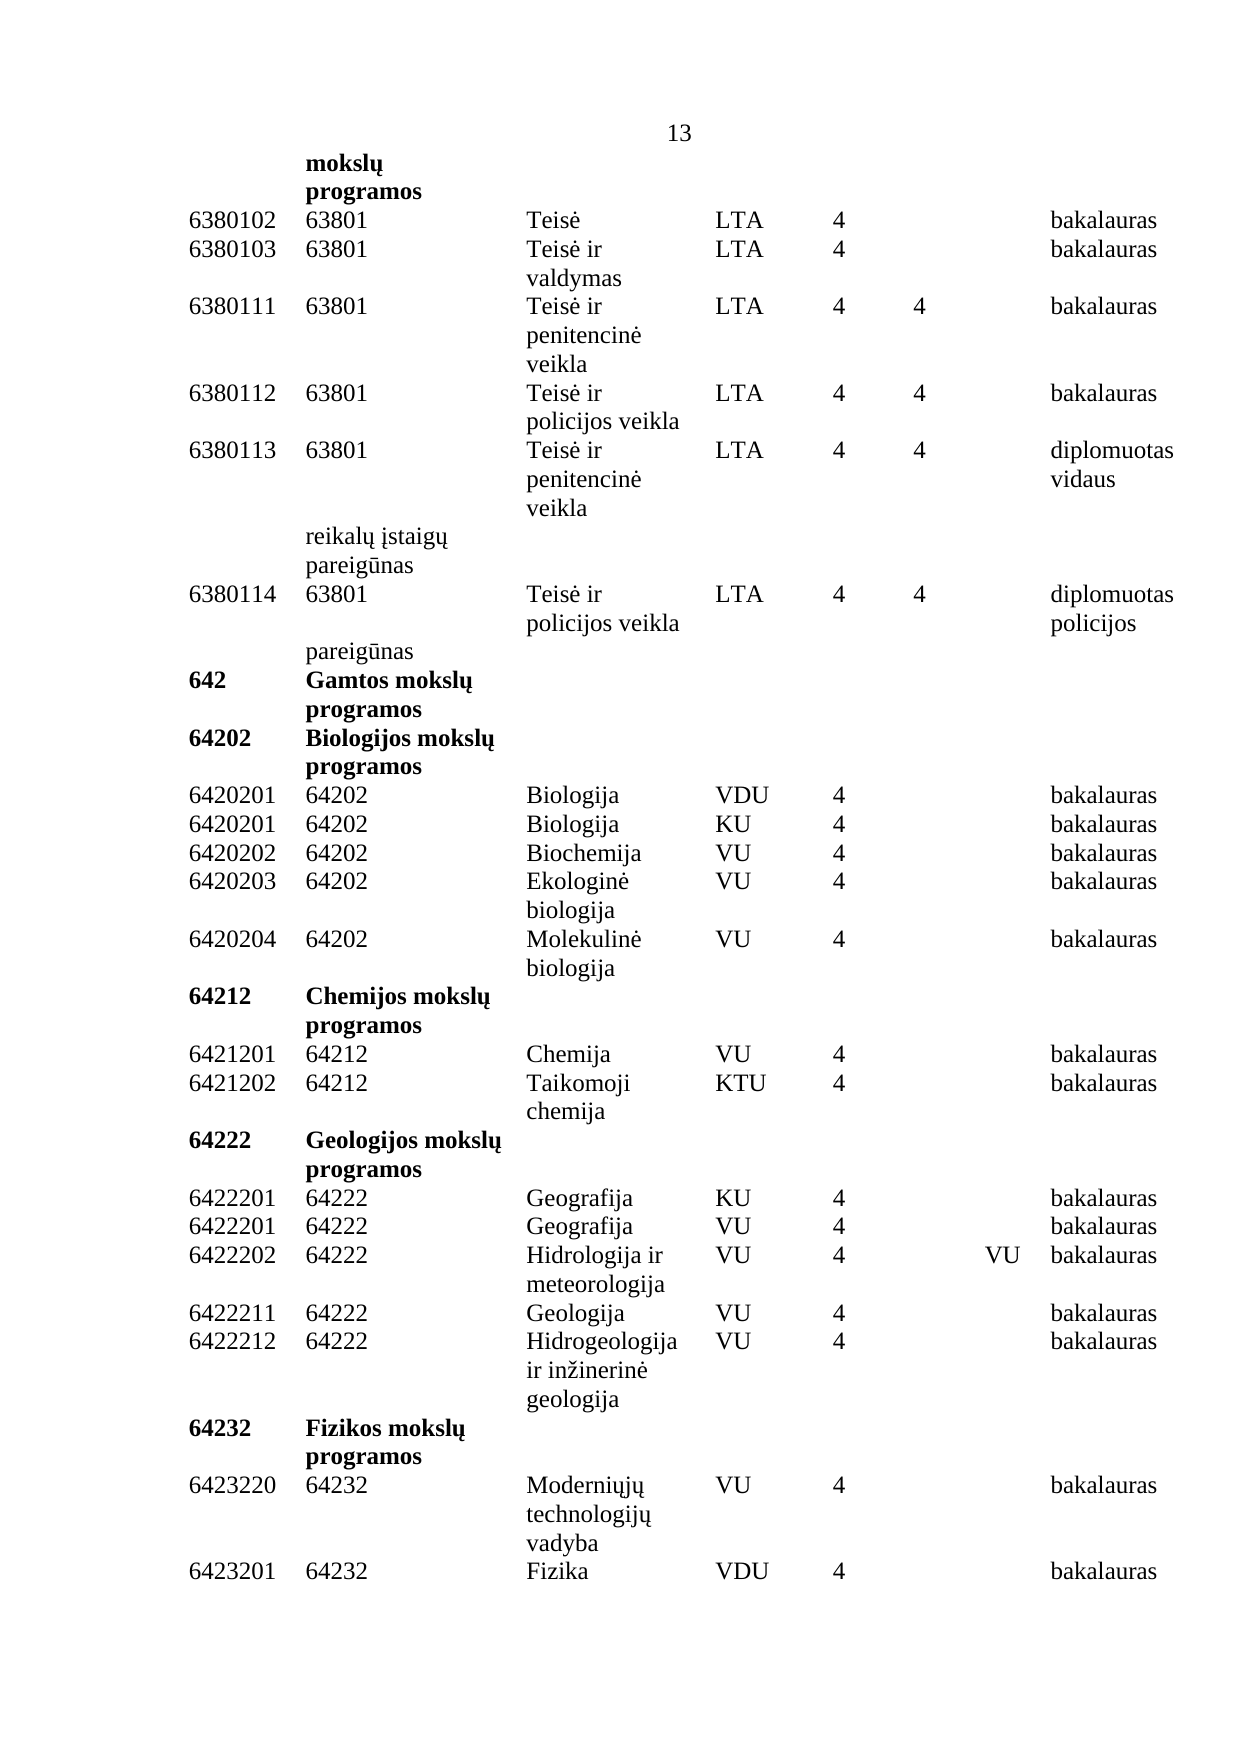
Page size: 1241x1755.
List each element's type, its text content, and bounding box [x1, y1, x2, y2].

table_cell Fizika [515, 1556, 704, 1585]
table_cell [973, 148, 1039, 205]
table_cell [1197, 1068, 1202, 1125]
table_cell [973, 809, 1039, 838]
table_cell [1202, 636, 1207, 665]
table_cell [902, 1183, 973, 1211]
table_cell [177, 636, 294, 665]
table_cell [973, 665, 1039, 723]
table_cell [1202, 1240, 1207, 1298]
table_cell [902, 665, 973, 723]
table_cell [1202, 866, 1207, 924]
table_cell Geografija [515, 1211, 704, 1240]
table_cell [177, 521, 294, 579]
table_cell mokslų programos [294, 148, 515, 205]
table_cell [515, 521, 704, 579]
table_cell [973, 521, 1039, 579]
table_cell KTU [704, 1068, 821, 1125]
table_cell [1202, 435, 1207, 521]
table_cell [1202, 579, 1207, 636]
table_cell 6421202 [177, 1068, 294, 1125]
table_cell [902, 1326, 973, 1413]
table_cell bakalauras [1039, 866, 1197, 924]
table_cell 64222 [294, 1240, 515, 1298]
table_cell [902, 866, 973, 924]
table_cell [704, 1125, 821, 1183]
table_cell Biologija [515, 780, 704, 809]
table_cell [1202, 234, 1207, 291]
table_cell [1197, 1039, 1202, 1068]
table_cell 63801 [294, 205, 515, 234]
table_cell VU [704, 1298, 821, 1326]
table_cell [1197, 780, 1202, 809]
table_cell [1202, 205, 1207, 234]
table_cell [902, 1470, 973, 1556]
table_cell [1197, 1298, 1202, 1326]
table_cell 6420204 [177, 924, 294, 981]
table_cell bakalauras [1039, 809, 1197, 838]
table_cell [1197, 838, 1202, 866]
table_cell LTA [704, 579, 821, 636]
table_cell [821, 981, 902, 1039]
table_cell bakalauras [1039, 1470, 1197, 1556]
table_cell [1197, 1240, 1202, 1298]
table_cell 63801 [294, 234, 515, 291]
table_cell 4 [821, 291, 902, 378]
table_cell 6380113 [177, 435, 294, 521]
table_cell [1202, 1413, 1207, 1470]
table_cell [973, 1211, 1039, 1240]
table_cell 6422201 [177, 1211, 294, 1240]
table_cell [821, 1125, 902, 1183]
table_cell [973, 723, 1039, 780]
table_cell [515, 723, 704, 780]
table_cell 64222 [294, 1183, 515, 1211]
table_cell [1202, 1068, 1207, 1125]
table_cell [1039, 981, 1197, 1039]
table_cell 63801 [294, 291, 515, 378]
table_cell Hidrogeologija ir inžinerinė geologija [515, 1326, 704, 1413]
table_cell 6420201 [177, 809, 294, 838]
table_cell 4 [821, 234, 902, 291]
table_cell [1202, 1298, 1207, 1326]
table_cell [902, 838, 973, 866]
table_cell Chemija [515, 1039, 704, 1068]
table_cell Fizikos mokslų programos [294, 1413, 515, 1470]
table_cell Moderniųjų technologijų vadyba [515, 1470, 704, 1556]
table_cell reikalų įstaigų pareigūnas [294, 521, 515, 579]
table_cell [973, 636, 1039, 665]
table_cell [704, 1413, 821, 1470]
table_cell 64222 [294, 1298, 515, 1326]
table_cell 4 [821, 1183, 902, 1211]
table_cell 64212 [294, 1039, 515, 1068]
table_cell [1202, 378, 1207, 435]
table_cell [1197, 148, 1202, 205]
table_cell [704, 636, 821, 665]
table_cell [821, 636, 902, 665]
table_cell KU [704, 1183, 821, 1211]
table_cell 64202 [177, 723, 294, 780]
table_cell [973, 1556, 1039, 1585]
table_cell [1202, 924, 1207, 981]
table_cell 6420202 [177, 838, 294, 866]
table_cell KU [704, 809, 821, 838]
table_cell [1202, 148, 1207, 205]
table_cell [515, 1413, 704, 1470]
table_cell bakalauras [1039, 1068, 1197, 1125]
table_cell 6380103 [177, 234, 294, 291]
table_cell VU [704, 838, 821, 866]
table_cell [973, 579, 1039, 636]
table_cell 64212 [294, 1068, 515, 1125]
table_cell 63801 [294, 378, 515, 435]
table_cell [1202, 723, 1207, 780]
table_cell 64232 [177, 1413, 294, 1470]
table_cell 64202 [294, 780, 515, 809]
table_cell [515, 636, 704, 665]
table_cell [973, 435, 1039, 521]
table_cell VU [973, 1240, 1039, 1298]
table_cell [902, 1125, 973, 1183]
table_cell bakalauras [1039, 1211, 1197, 1240]
table_cell [1202, 1211, 1207, 1240]
table_cell [704, 521, 821, 579]
table_cell bakalauras [1039, 1298, 1197, 1326]
table_cell [1202, 1039, 1207, 1068]
table_cell 64202 [294, 809, 515, 838]
table_cell [1039, 723, 1197, 780]
table_cell 63801 [294, 579, 515, 636]
table_cell 6421201 [177, 1039, 294, 1068]
table_cell 4 [821, 205, 902, 234]
table_cell 4 [821, 1240, 902, 1298]
table_cell Taikomoji chemija [515, 1068, 704, 1125]
table_cell [973, 1298, 1039, 1326]
table_cell 4 [821, 1039, 902, 1068]
table_cell [1197, 1556, 1202, 1585]
table_cell [1197, 981, 1202, 1039]
table_cell 4 [821, 809, 902, 838]
table_cell 6422212 [177, 1326, 294, 1413]
table_cell [973, 838, 1039, 866]
table_cell [902, 723, 973, 780]
table_cell 6380114 [177, 579, 294, 636]
table_cell Geologijos mokslų programos [294, 1125, 515, 1183]
table_cell Geologija [515, 1298, 704, 1326]
table_cell [515, 1125, 704, 1183]
table_cell 6380102 [177, 205, 294, 234]
table_cell LTA [704, 291, 821, 378]
table_cell [1197, 1211, 1202, 1240]
table_cell [821, 1413, 902, 1470]
table_cell [1197, 636, 1202, 665]
table_cell [1197, 866, 1202, 924]
table_cell [973, 1039, 1039, 1068]
table_cell bakalauras [1039, 1183, 1197, 1211]
table_cell 4 [821, 435, 902, 521]
table_cell 64222 [294, 1211, 515, 1240]
table_cell [1202, 981, 1207, 1039]
table_cell [902, 205, 973, 234]
table_cell 6422211 [177, 1298, 294, 1326]
table_cell Ekologinė biologija [515, 866, 704, 924]
table_cell [902, 636, 973, 665]
table_cell [704, 665, 821, 723]
table_cell 64222 [294, 1326, 515, 1413]
table_cell VU [704, 1039, 821, 1068]
table_cell [1197, 579, 1202, 636]
table_cell [902, 521, 973, 579]
table_cell VU [704, 1470, 821, 1556]
table_cell [1197, 1326, 1202, 1413]
table_cell 6420203 [177, 866, 294, 924]
table_cell Biochemija [515, 838, 704, 866]
table_cell [515, 981, 704, 1039]
table_cell [973, 1183, 1039, 1211]
table_cell [1202, 780, 1207, 809]
table_cell LTA [704, 378, 821, 435]
table_cell Gamtos mokslų programos [294, 665, 515, 723]
table_cell 64202 [294, 924, 515, 981]
table_cell [973, 1470, 1039, 1556]
table_cell [1202, 1326, 1207, 1413]
table_cell [902, 780, 973, 809]
table_cell bakalauras [1039, 1556, 1197, 1585]
table_cell [973, 924, 1039, 981]
table_cell [1039, 1413, 1197, 1470]
table_cell 4 [821, 1068, 902, 1125]
table_cell [1197, 924, 1202, 981]
table_cell [1202, 838, 1207, 866]
table_cell LTA [704, 205, 821, 234]
table_cell bakalauras [1039, 378, 1197, 435]
table_cell [1202, 291, 1207, 378]
table_cell [902, 1298, 973, 1326]
table_cell [902, 809, 973, 838]
table_cell [1197, 205, 1202, 234]
table_cell [902, 1413, 973, 1470]
table_cell [1197, 1470, 1202, 1556]
table_cell [973, 1068, 1039, 1125]
table_cell 6423220 [177, 1470, 294, 1556]
table_cell [902, 234, 973, 291]
table_cell Teisė ir valdymas [515, 234, 704, 291]
table_cell [1202, 521, 1207, 579]
table_cell LTA [704, 435, 821, 521]
table_cell bakalauras [1039, 291, 1197, 378]
table_cell 63801 [294, 435, 515, 521]
table_cell [973, 378, 1039, 435]
table_cell [1039, 1125, 1197, 1183]
table_cell 4 [902, 291, 973, 378]
table_cell [973, 981, 1039, 1039]
table_cell bakalauras [1039, 205, 1197, 234]
table_cell Biologijos mokslų programos [294, 723, 515, 780]
table_cell [1197, 809, 1202, 838]
table_cell [821, 521, 902, 579]
table_cell [1039, 148, 1197, 205]
table_cell [1197, 234, 1202, 291]
table_cell 4 [821, 579, 902, 636]
table_cell diplomuotas vidaus [1039, 435, 1197, 521]
table_cell Biologija [515, 809, 704, 838]
table_cell [1202, 665, 1207, 723]
table_cell 4 [902, 378, 973, 435]
table_cell VU [704, 1211, 821, 1240]
table_cell [1202, 1556, 1207, 1585]
table_cell [902, 1068, 973, 1125]
table_cell [704, 723, 821, 780]
table_cell [1197, 723, 1202, 780]
table_cell [973, 291, 1039, 378]
table_cell [1197, 291, 1202, 378]
table_cell [1202, 1470, 1207, 1556]
table_cell [1039, 665, 1197, 723]
table_cell [1197, 665, 1202, 723]
table_cell [973, 780, 1039, 809]
table_cell bakalauras [1039, 924, 1197, 981]
table_cell Teisė ir penitencinė veikla [515, 291, 704, 378]
table_cell 4 [821, 1298, 902, 1326]
table_cell bakalauras [1039, 1326, 1197, 1413]
table_cell 64202 [294, 866, 515, 924]
table_cell 4 [821, 1556, 902, 1585]
table_cell [515, 148, 704, 205]
table_cell 4 [902, 579, 973, 636]
table_cell [902, 1240, 973, 1298]
table_cell [902, 981, 973, 1039]
table_cell 6380111 [177, 291, 294, 378]
table_cell bakalauras [1039, 1039, 1197, 1068]
table_cell [902, 1211, 973, 1240]
table_cell Teisė ir policijos veikla [515, 579, 704, 636]
table_cell [1039, 521, 1197, 579]
table_cell [1197, 435, 1202, 521]
table_cell [177, 148, 294, 205]
table_cell [902, 1556, 973, 1585]
table_cell bakalauras [1039, 1240, 1197, 1298]
table_cell 6380112 [177, 378, 294, 435]
table_cell VU [704, 866, 821, 924]
table_cell bakalauras [1039, 838, 1197, 866]
table_cell Hidrologija ir meteorologija [515, 1240, 704, 1298]
table_cell [515, 665, 704, 723]
table_cell 4 [821, 780, 902, 809]
table_cell VU [704, 1326, 821, 1413]
table_cell [1039, 636, 1197, 665]
table_cell [1197, 378, 1202, 435]
table_cell bakalauras [1039, 234, 1197, 291]
table_cell 4 [821, 866, 902, 924]
table_cell 4 [821, 1470, 902, 1556]
table_cell bakalauras [1039, 780, 1197, 809]
table_cell Teisė ir policijos veikla [515, 378, 704, 435]
table_cell VDU [704, 780, 821, 809]
table_cell 6422202 [177, 1240, 294, 1298]
table_cell 4 [821, 1326, 902, 1413]
table_cell 642 [177, 665, 294, 723]
table_cell [902, 924, 973, 981]
table_cell [821, 665, 902, 723]
table_cell [973, 234, 1039, 291]
table_cell [1202, 809, 1207, 838]
table_cell [1202, 1125, 1207, 1183]
table_cell [821, 723, 902, 780]
table_cell [973, 205, 1039, 234]
table_cell 64222 [177, 1125, 294, 1183]
table_cell [902, 148, 973, 205]
table_cell Geografija [515, 1183, 704, 1211]
table_cell pareigūnas [294, 636, 515, 665]
table_cell VU [704, 924, 821, 981]
table_cell [902, 1039, 973, 1068]
table_cell 6420201 [177, 780, 294, 809]
table_cell [1197, 1125, 1202, 1183]
table_cell VDU [704, 1556, 821, 1585]
table_cell [821, 148, 902, 205]
table_cell Molekulinė biologija [515, 924, 704, 981]
table_cell [973, 1413, 1039, 1470]
table_cell [704, 148, 821, 205]
table_cell 4 [821, 838, 902, 866]
table_cell Teisė ir penitencinė veikla [515, 435, 704, 521]
table_cell 6423201 [177, 1556, 294, 1585]
table_cell [973, 866, 1039, 924]
table_cell [704, 981, 821, 1039]
table_cell [1197, 521, 1202, 579]
table_cell 64202 [294, 838, 515, 866]
table_cell 4 [821, 378, 902, 435]
table_cell [1197, 1183, 1202, 1211]
table_cell 64212 [177, 981, 294, 1039]
table_cell Chemijos mokslų programos [294, 981, 515, 1039]
table_cell [973, 1125, 1039, 1183]
table_cell 4 [821, 1211, 902, 1240]
table_cell 64232 [294, 1556, 515, 1585]
table_cell Teisė [515, 205, 704, 234]
table_cell VU [704, 1240, 821, 1298]
table_cell [1202, 1183, 1207, 1211]
table_cell 4 [902, 435, 973, 521]
table_cell diplomuotas policijos [1039, 579, 1197, 636]
table_cell LTA [704, 234, 821, 291]
table_cell 4 [821, 924, 902, 981]
table_cell [1197, 1413, 1202, 1470]
table_cell [973, 1326, 1039, 1413]
table_cell 64232 [294, 1470, 515, 1556]
table_cell 6422201 [177, 1183, 294, 1211]
